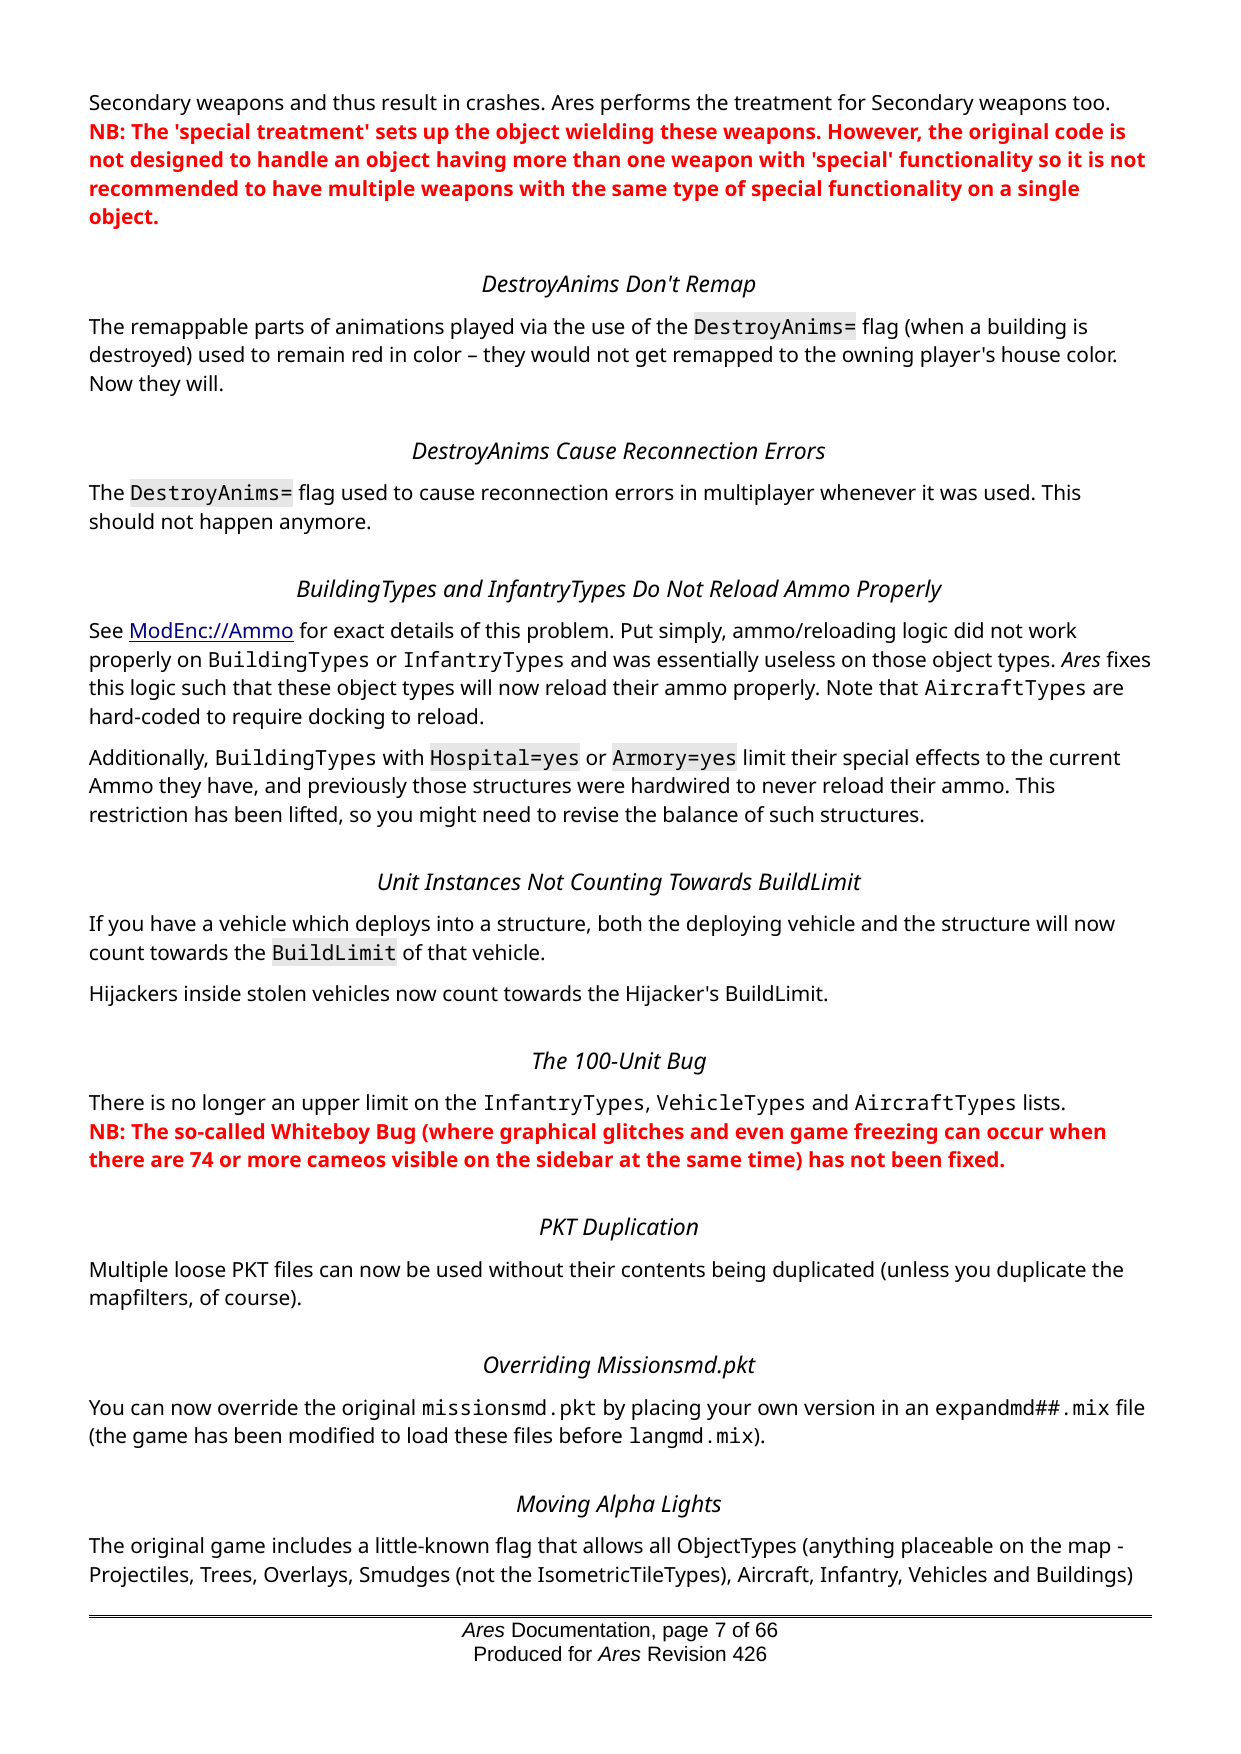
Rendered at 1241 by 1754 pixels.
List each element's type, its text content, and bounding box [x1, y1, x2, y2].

subtitle PKT Duplication [88, 1211, 1152, 1243]
text The DestroyAnims= flag used to cause reconnection errors in multiplayer whenever it was used. This should not happen anymore. [88, 478, 1152, 535]
subtitle Overriding Missionsmd.pkt [88, 1349, 1152, 1381]
text Hijackers inside stolen vehicles now count towards the Hijacker's BuildLimit. [88, 979, 1152, 1007]
text Multiple loose PKT files can now be used without their contents being duplicated (unless you duplicate the mapfilters, of course). [88, 1255, 1152, 1312]
text Additionally, BuildingTypes with Hospital=yes or Armory=yes limit their special effects to the current Ammo they have, and previously those structures were hardwired to never reload their ammo. This restriction has been lifted, so you might need to revise the balance of such structures. [88, 743, 1152, 828]
text Secondary weapons and thus result in crashes. Ares performs the treatment for Secondary weapons too. NB: The 'special treatment' sets up the object wielding these weapons. However, the original code is not designed to handle an object having more than one weapon with 'special' functionality so it is not recommended to have multiple weapons with the same type of special functionality on a single object. [88, 88, 1152, 231]
text See ModEnc://Ammo for exact details of this problem. Put simply, ammo/reloading logic did not work properly on BuildingTypes or InfantryTypes and was essentially useless on those object types. Ares fixes this logic such that these object types will now reload their ammo properly. Note that AircraftTypes are hard-coded to require docking to reload. [88, 617, 1152, 730]
subtitle Unit Instances Not Counting Towards BuildLimit [88, 866, 1152, 897]
subtitle DestroyAnims Don't Remap [88, 268, 1152, 299]
text If you have a vehicle which deploys into a structure, both the deploying vehicle and the structure will now count towards the BuildLimit of that vehicle. [88, 909, 1152, 966]
subtitle DestroyAnims Cause Reconnection Errors [88, 435, 1152, 466]
subtitle Moving Alpha Lights [88, 1488, 1152, 1519]
text The remappable parts of animations played via the use of the DestroyAnims= flag (when a building is destroyed) used to remain red in color – they would not get remapped to the owning player's house color. Now they will. [88, 312, 1152, 397]
subtitle The 100-Unit Bug [88, 1045, 1152, 1076]
text The original game includes a little-known flag that allows all ObjectTypes (anything placeable on the map - Projectiles, Trees, Overlays, Smudges (not the IsometricTileTypes), Aircraft, Infantry, Vehicles and Buildings) [88, 1531, 1152, 1588]
text There is no longer an upper limit on the InfantryTypes, VehicleTypes and AircraftTypes lists. NB: The so-called Whiteboy Bug (where graphical glitches and even game freezing can occur when there are 74 or more cameos visible on the sidebar at the same time) has not been fixed. [88, 1088, 1152, 1174]
text You can now override the original missionsmd.pkt by placing your own version in an expandmd##.mix file (the game has been modified to load these files before langmd.mix). [88, 1393, 1152, 1450]
subtitle BuildingTypes and InfantryTypes Do Not Reload Ammo Properly [88, 573, 1152, 604]
